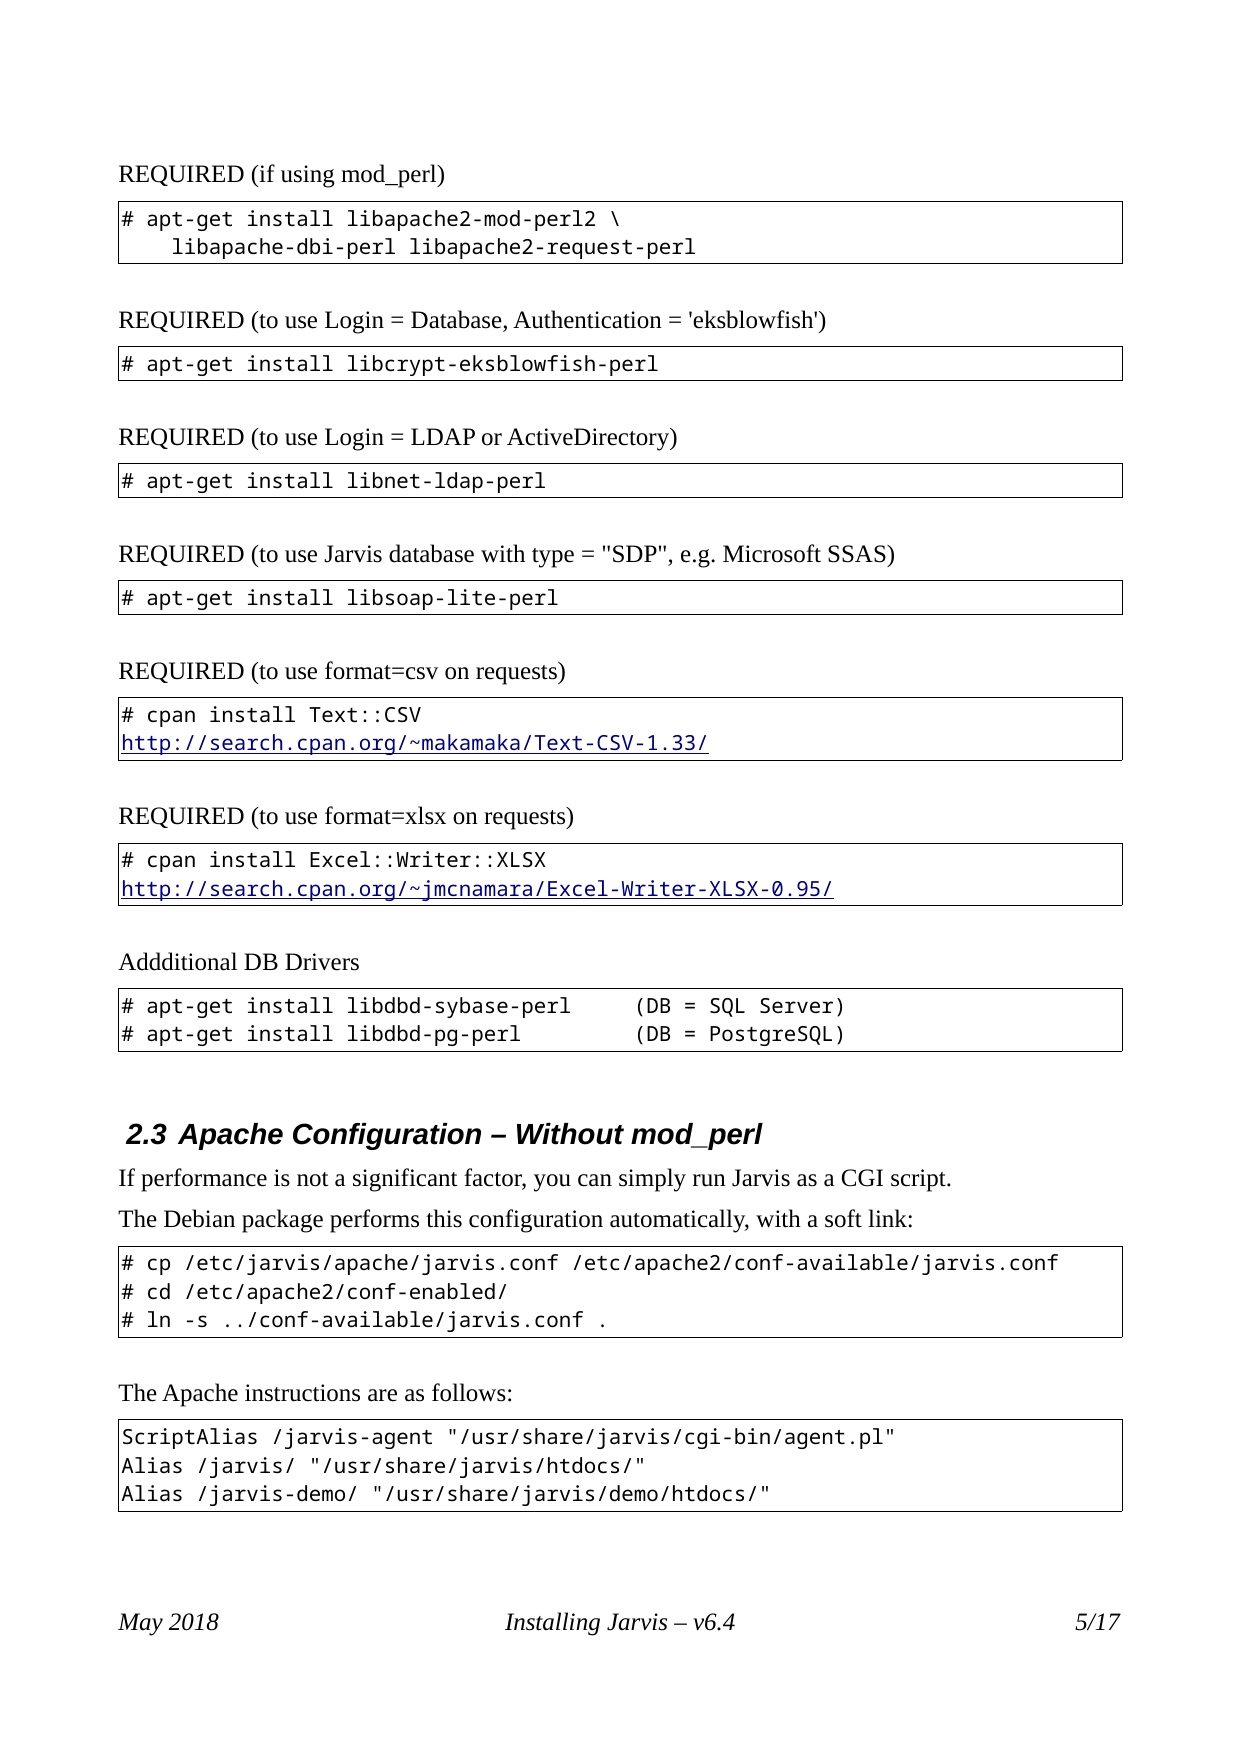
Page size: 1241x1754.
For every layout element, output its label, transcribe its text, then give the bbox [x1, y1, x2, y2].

text # apt-get install libdbd-pg-perl (DB = PostgreSQL) [119, 1016, 1122, 1051]
text # apt-get install libdbd-sybase-perl (DB = SQL Server) [119, 989, 1122, 1016]
text # apt-get install libnet-ldap-perl [119, 464, 1122, 497]
text REQUIRED (to use format=xlsx on requests) [118, 801, 1122, 830]
text Alias /jarvis-demo/ "/usr/share/jarvis/demo/htdocs/" [119, 1476, 1122, 1511]
text REQUIRED (to use Jarvis database with type = "SDP", e.g. Microsoft SSAS) [118, 539, 1122, 567]
text # apt-get install libapache2-mod-perl2 \ [119, 202, 1122, 229]
text REQUIRED (to use Login = Database, Authentication = 'eksblowfish') [118, 305, 1122, 333]
text # cpan install Text::CSV [119, 698, 1122, 725]
text # cd /etc/apache2/conf-enabled/ [119, 1274, 1122, 1302]
text libapache-dbi-perl libapache2-request-perl [119, 229, 1122, 263]
text The Debian package performs this configuration automatically, with a soft link: [118, 1204, 1122, 1233]
text http://search.cpan.org/~makamaka/Text-CSV-1.33/ [119, 725, 1122, 760]
text If performance is not a significant factor, you can simply run Jarvis as a CGI script. [118, 1163, 1122, 1192]
text Addditional DB Drivers [118, 947, 1122, 975]
text The Apache instructions are as follows: [118, 1378, 1122, 1407]
text REQUIRED (to use format=csv on requests) [118, 656, 1122, 684]
text # ln -s ../conf-available/jarvis.conf . [119, 1302, 1122, 1337]
text # cp /etc/jarvis/apache/jarvis.conf /etc/apache2/conf-available/jarvis.conf [119, 1247, 1122, 1274]
text # apt-get install libcrypt-eksblowfish-perl [119, 347, 1122, 380]
text # apt-get install libsoap-lite-perl [119, 581, 1122, 614]
text REQUIRED (if using mod_perl) [118, 159, 1122, 188]
text Alias /jarvis/ "/usr/share/jarvis/htdocs/" [119, 1448, 1122, 1476]
text ScriptAlias /jarvis-agent "/usr/share/jarvis/cgi-bin/agent.pl" [119, 1420, 1122, 1448]
text # cpan install Excel::Writer::XLSX [119, 844, 1122, 871]
subtitle Apache Configuration – Without mod_perl [118, 1117, 1122, 1151]
text http://search.cpan.org/~jmcnamara/Excel-Writer-XLSX-0.95/ [119, 871, 1122, 905]
text REQUIRED (to use Login = LDAP or ActiveDirectory) [118, 422, 1122, 451]
